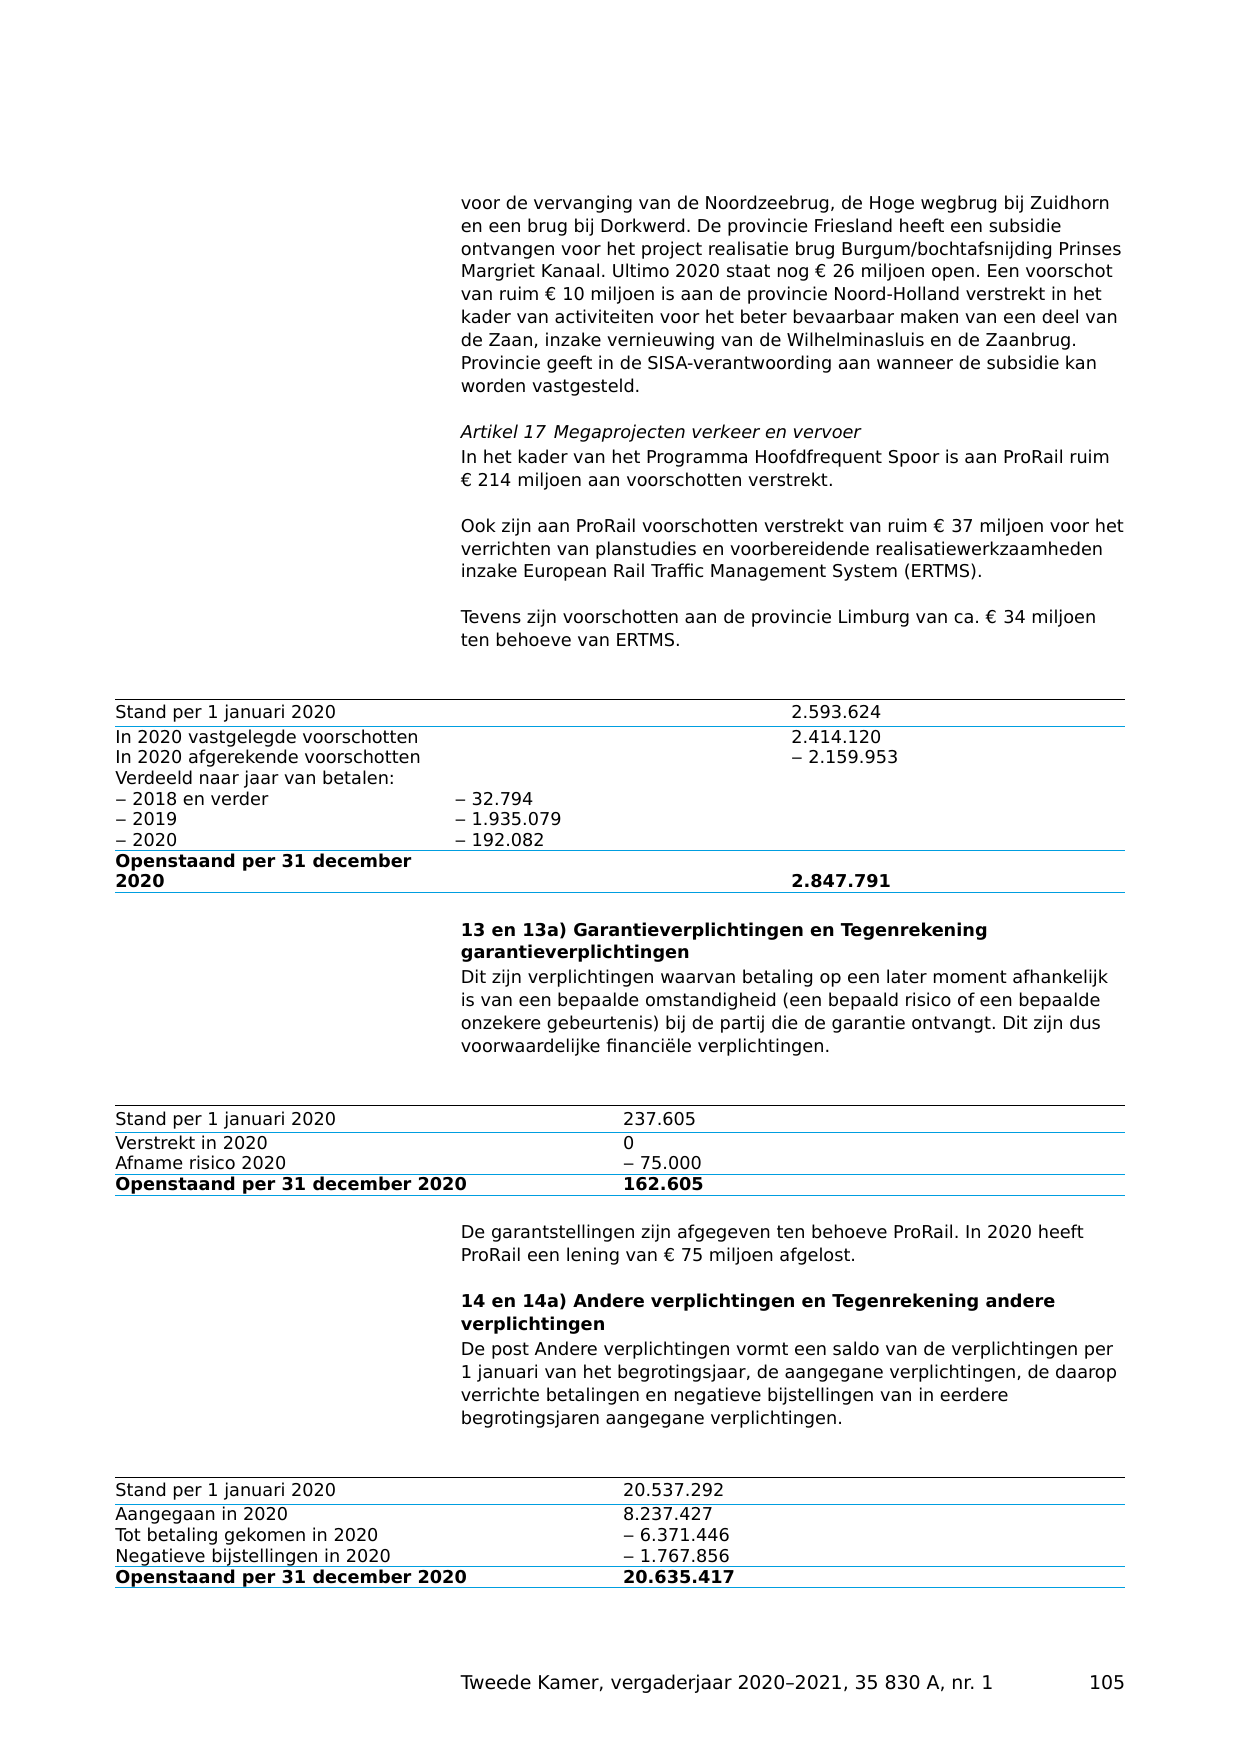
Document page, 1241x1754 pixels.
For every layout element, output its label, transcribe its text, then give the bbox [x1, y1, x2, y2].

table_cell Openstaand per 31 december 2020 [115, 851, 452, 892]
table_cell ‒ 192.082 [452, 830, 788, 850]
table_cell ‒ 1.767.856 [620, 1546, 1125, 1566]
table_cell ‒ 2020 [115, 830, 452, 850]
table_cell [788, 830, 1125, 850]
text De garantstellingen zijn afgegeven ten behoeve ProRail. In 2020 heeft ProRail een lening van € 75 miljoen afgelost. [461, 1221, 1125, 1266]
text Ook zijn aan ProRail voorschotten verstrekt van ruim € 37 miljoen voor het verrichten van planstudies en voorbereidende realisatiewerkzaamheden inzake European Rail Traffic Management System (ERTMS). [461, 514, 1125, 582]
table_cell ‒ 2018 en verder [115, 789, 452, 809]
text 13 en 13a) Garantieverplichtingen en Tegenrekening garantieverplichtingen [461, 918, 1125, 963]
table_cell Aangegaan in 2020 [115, 1505, 620, 1525]
text Tevens zijn voorschotten aan de provincie Limburg van ca. € 34 miljoen ten behoeve van ERTMS. [461, 605, 1125, 651]
table_cell Stand per 1 januari 2020 [115, 1478, 620, 1504]
table_cell Negatieve bijstellingen in 2020 [115, 1546, 620, 1566]
table_cell 8.237.427 [620, 1505, 1125, 1525]
table_cell 2.847.791 [788, 851, 1125, 892]
table_cell [788, 768, 1125, 788]
table_cell ‒ 6.371.446 [620, 1525, 1125, 1546]
table_cell Verstrekt in 2020 [115, 1133, 620, 1153]
table_cell [788, 789, 1125, 809]
table_cell 2.414.120 [788, 727, 1125, 747]
table_cell Openstaand per 31 december 2020 [115, 1175, 620, 1195]
text Dit zijn verplichtingen waarvan betaling op een later moment afhankelijk is van een bepaalde omstandigheid (een bepaald risico of een bepaalde onzekere gebeurtenis) bij de partij die de garantie ontvangt. Dit zijn dus voorwaardelijke financiële verplichtingen. [461, 966, 1125, 1057]
table_header Tabel 59 Verloopoverzicht (bedragen x € 1.000) [115, 674, 1125, 699]
table_cell [452, 851, 788, 892]
text De post Andere verplichtingen vormt een saldo van de verplichtingen per 1 januari van het begrotingsjaar, de aangegane verplichtingen, de daarop verrichte betalingen en negatieve bijstellingen van in eerdere begrotingsjaren aangegane verplichtingen. [461, 1337, 1125, 1429]
table_cell Verdeeld naar jaar van betalen: [115, 768, 452, 788]
table_cell Tot betaling gekomen in 2020 [115, 1525, 620, 1546]
table_header Tabel 61 Verloopoverzicht (bedragen x € 1.000) [115, 1452, 1125, 1477]
table_cell Stand per 1 januari 2020 [115, 700, 452, 726]
table_cell In 2020 vastgelegde voorschotten [115, 727, 452, 747]
text In het kader van het Programma Hoofdfrequent Spoor is aan ProRail ruim € 214 miljoen aan voorschotten verstrekt. [461, 445, 1125, 491]
table_cell [452, 768, 788, 788]
text 14 en 14a) Andere verplichtingen en Tegenrekening andere verplichtingen [461, 1289, 1125, 1335]
table_cell ‒ 2.159.953 [788, 747, 1125, 768]
table_cell Stand per 1 januari 2020 [115, 1106, 620, 1132]
text voor de vervanging van de Noordzeebrug, de Hoge wegbrug bij Zuidhorn en een brug bij Dorkwerd. De provincie Friesland heeft een subsidie ontvangen voor het project realisatie brug Burgum/bochtafsnijding Prinses Margriet Kanaal. Ultimo 2020 staat nog € 26 miljoen open. Een voorschot van ruim € 10 miljoen is aan de provincie Noord-Holland verstrekt in het kader van activiteiten voor het beter bevaarbaar maken van een deel van de Zaan, inzake vernieuwing van de Wilhelminasluis en de Zaanbrug. Provincie geeft in de SISA-verantwoording aan wanneer de subsidie kan worden vastgesteld. [461, 191, 1125, 397]
table_cell 20.635.417 [620, 1567, 1125, 1587]
table_cell ‒ 2019 [115, 809, 452, 830]
table_cell [452, 700, 788, 726]
table_cell ‒ 75.000 [620, 1153, 1125, 1174]
table_header Tabel 60 Verloopoverzicht (bedragen x € 1.000) [115, 1080, 1125, 1105]
table_cell Afname risico 2020 [115, 1153, 620, 1174]
text Artikel 17 Megaprojecten verkeer en vervoer [461, 420, 1125, 443]
table_cell 20.537.292 [620, 1478, 1125, 1504]
table_cell 0 [620, 1133, 1125, 1153]
table_cell [788, 809, 1125, 830]
table_cell 237.605 [620, 1106, 1125, 1132]
table_cell In 2020 afgerekende voorschotten [115, 747, 452, 768]
table_cell 162.605 [620, 1175, 1125, 1195]
table_cell [452, 747, 788, 768]
table_cell ‒ 32.794 [452, 789, 788, 809]
table_cell 2.593.624 [788, 700, 1125, 726]
table_cell ‒ 1.935.079 [452, 809, 788, 830]
table_cell Openstaand per 31 december 2020 [115, 1567, 620, 1587]
table_cell [452, 727, 788, 747]
